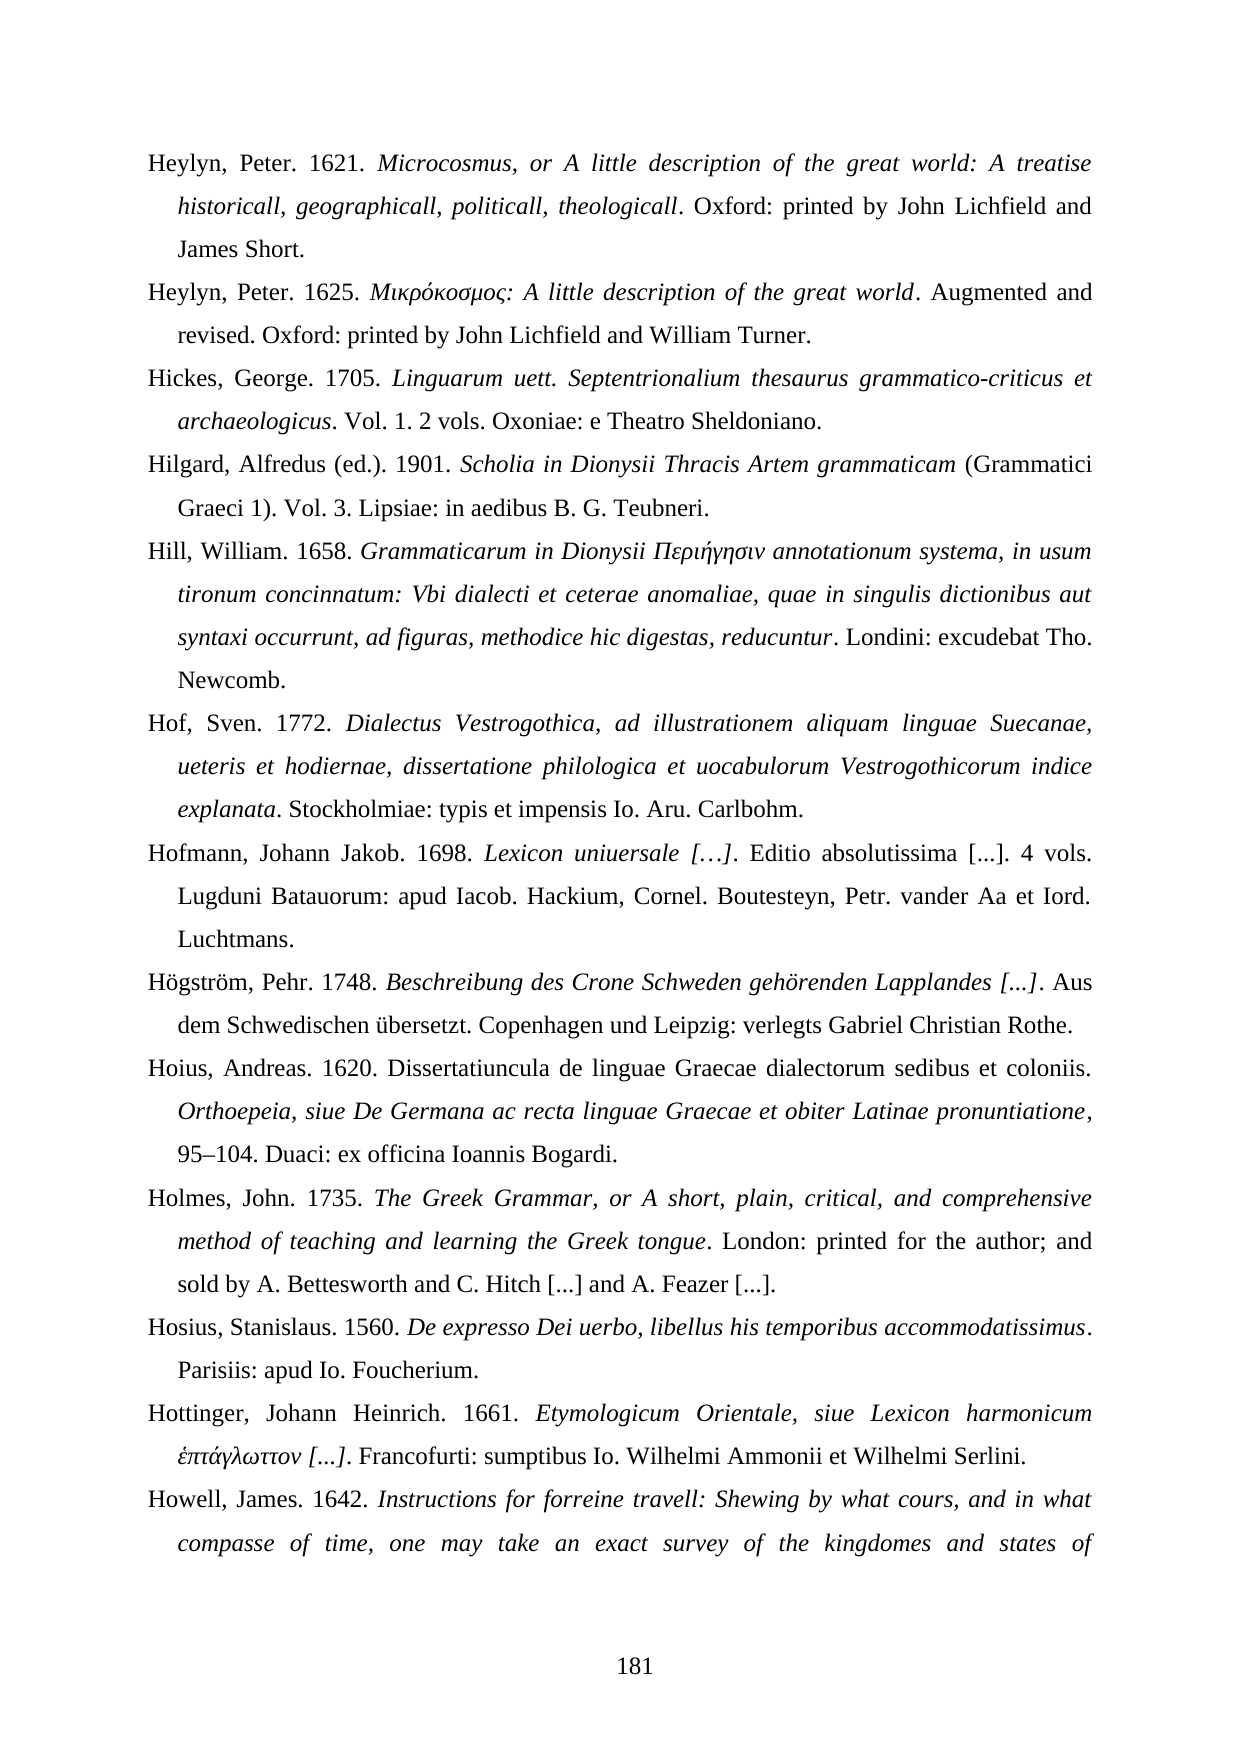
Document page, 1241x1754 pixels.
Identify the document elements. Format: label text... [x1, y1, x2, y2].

text Hilgard, Alfredus (ed.). 1901. Scholia in Dionysii Thracis Artem grammaticam (Grammatici Graeci 1). Vol. 3. Lipsiae: in aedibus B. G. Teubneri. [148, 449, 1093, 521]
text Holmes, John. 1735. The Greek Grammar, or A short, plain, critical, and comprehensive method of teaching and learning the Greek tongue. London: printed for the author; and sold by A. Bettesworth and C. Hitch [...] and A. Feazer [...]. [148, 1183, 1093, 1298]
text Howell, James. 1642. Instructions for forreine travell: Shewing by what cours, and in what compasse of time, one may take an exact survey of the kingdomes and states of [148, 1484, 1093, 1556]
text Hosius, Stanislaus. 1560. De expresso Dei uerbo, libellus his temporibus accommodatissimus. Parisiis: apud Io. Foucherium. [148, 1312, 1093, 1384]
text Högström, Pehr. 1748. Beschreibung des Crone Schweden gehörenden Lapplandes [...]. Aus dem Schwedischen übersetzt. Copenhagen und Leipzig: verlegts Gabriel Christian Rothe. [148, 967, 1093, 1039]
text Hofmann, Johann Jakob. 1698. Lexicon uniuersale […]. Editio absolutissima [...]. 4 vols. Lugduni Batauorum: apud Iacob. Hackium, Cornel. Boutesteyn, Petr. vander Aa et Iord. Luchtmans. [148, 838, 1093, 953]
text Hickes, George. 1705. Linguarum uett. Septentrionalium thesaurus grammatico-criticus et archaeologicus. Vol. 1. 2 vols. Oxoniae: e Theatro Sheldoniano. [148, 363, 1093, 435]
text Hill, William. 1658. Grammaticarum in Dionysii Περιήγησιν annotationum systema, in usum tironum concinnatum: Vbi dialecti et ceterae anomaliae, quae in singulis dictionibus aut syntaxi occurrunt, ad figuras, methodice hic digestas, reducuntur. Londini: excudebat Tho. Newcomb. [148, 536, 1093, 694]
text Hottinger, Johann Heinrich. 1661. Etymologicum Orientale, siue Lexicon harmonicum ἑπτάγλωττον [...]. Francofurti: sumptibus Io. Wilhelmi Ammonii et Wilhelmi Serlini. [148, 1398, 1093, 1470]
text Heylyn, Peter. 1621. Microcosmus, or A little description of the great world: A treatise historicall, geographicall, politicall, theologicall. Oxford: printed by John Lichfield and James Short. [148, 148, 1093, 263]
text Hof, Sven. 1772. Dialectus Vestrogothica, ad illustrationem aliquam linguae Suecanae, ueteris et hodiernae, dissertatione philologica et uocabulorum Vestrogothicorum indice explanata. Stockholmiae: typis et impensis Io. Aru. Carlbohm. [148, 708, 1093, 823]
text Hoius, Andreas. 1620. Dissertatiuncula de linguae Graecae dialectorum sedibus et coloniis. Orthoepeia, siue De Germana ac recta linguae Graecae et obiter Latinae pronuntiatione, 95–104. Duaci: ex officina Ioannis Bogardi. [148, 1053, 1093, 1168]
text Heylyn, Peter. 1625. Μικρόκοσμος: A little description of the great world. Augmented and revised. Oxford: printed by John Lichfield and William Turner. [148, 277, 1093, 349]
